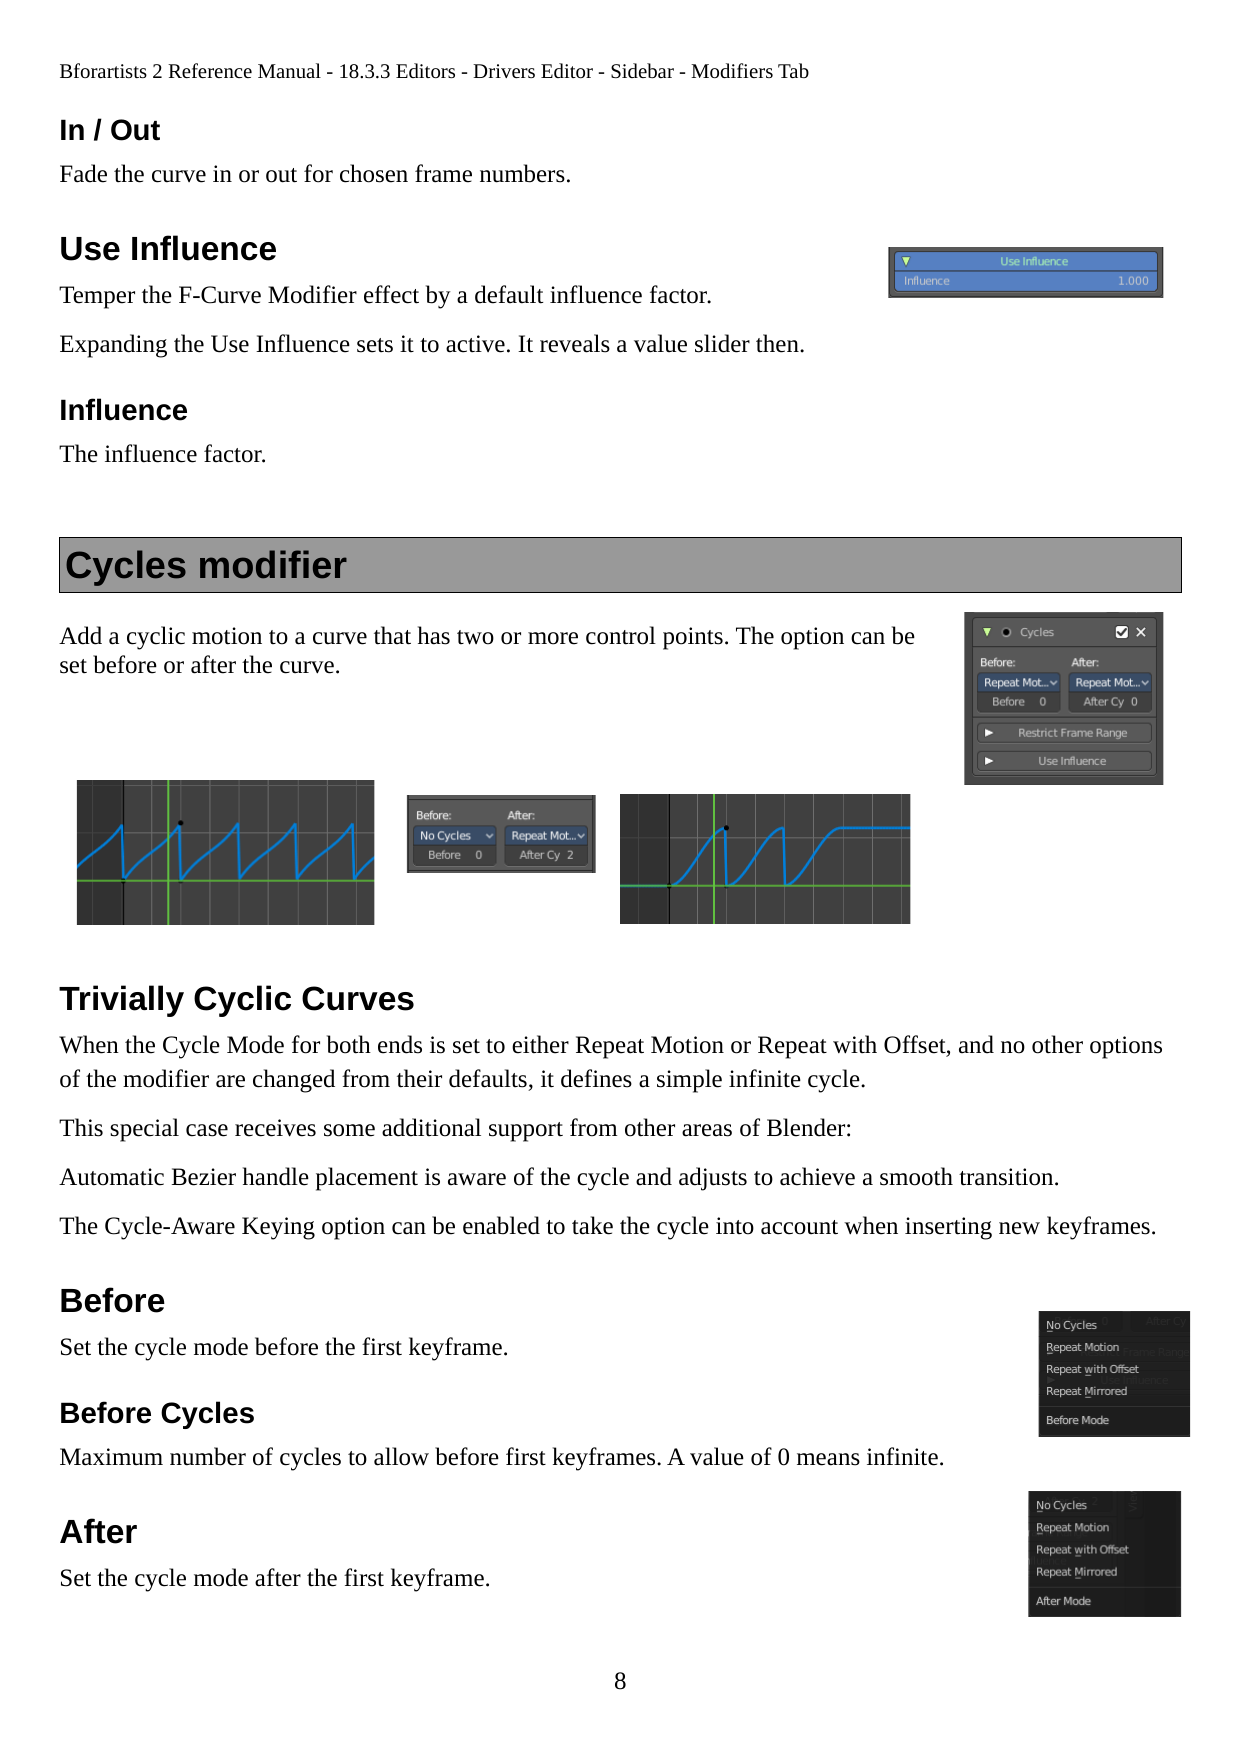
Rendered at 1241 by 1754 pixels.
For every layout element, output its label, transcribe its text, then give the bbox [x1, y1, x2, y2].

picture [888, 247, 1164, 298]
subtitle Influence [59, 393, 1181, 426]
table_header Cycles modifier [60, 538, 1181, 592]
picture [76, 780, 375, 925]
subtitle After [59, 1512, 1028, 1551]
text Expanding the Use Influence sets it to active. It reveals a value slider then. [59, 329, 1181, 358]
text Set the cycle mode after the first keyframe. [59, 1563, 1028, 1592]
picture [406, 795, 596, 873]
text Maximum number of cycles to allow before first keyframes. A value of 0 means infinite. [59, 1442, 1181, 1471]
text This special case receives some additional support from other areas of Blender: [59, 1113, 1181, 1142]
text Add a cyclic motion to a curve that has two or more control points. The option can be set before or after the curve. [59, 621, 964, 678]
text The influence factor. [59, 439, 1181, 468]
subtitle In / Out [59, 113, 1181, 146]
subtitle Before [59, 1281, 1181, 1320]
subtitle Trivially Cyclic Curves [59, 979, 1181, 1017]
text Temper the F-Curve Modifier effect by a default influence factor. [59, 280, 1181, 309]
subtitle Before Cycles [59, 1396, 1038, 1430]
picture [1038, 1311, 1191, 1437]
text When the Cycle Mode for both ends is set to either Repeat Motion or Repeat with Offset, and no other options of the modifier are changed from their defaults, it defines a simple infinite cycle. [59, 1030, 1181, 1093]
text Fade the curve in or out for chosen frame numbers. [59, 159, 1181, 188]
subtitle Use Influence [59, 229, 1181, 267]
text Set the cycle mode before the first keyframe. [59, 1332, 1038, 1361]
picture [1028, 1491, 1182, 1617]
text The Cycle-Aware Keying option can be enabled to take the cycle into account when inserting new keyframes. [59, 1211, 1181, 1240]
picture [620, 794, 911, 924]
text Automatic Bezier handle placement is aware of the cycle and adjusts to achieve a smooth transition. [59, 1162, 1181, 1191]
picture [964, 612, 1164, 785]
